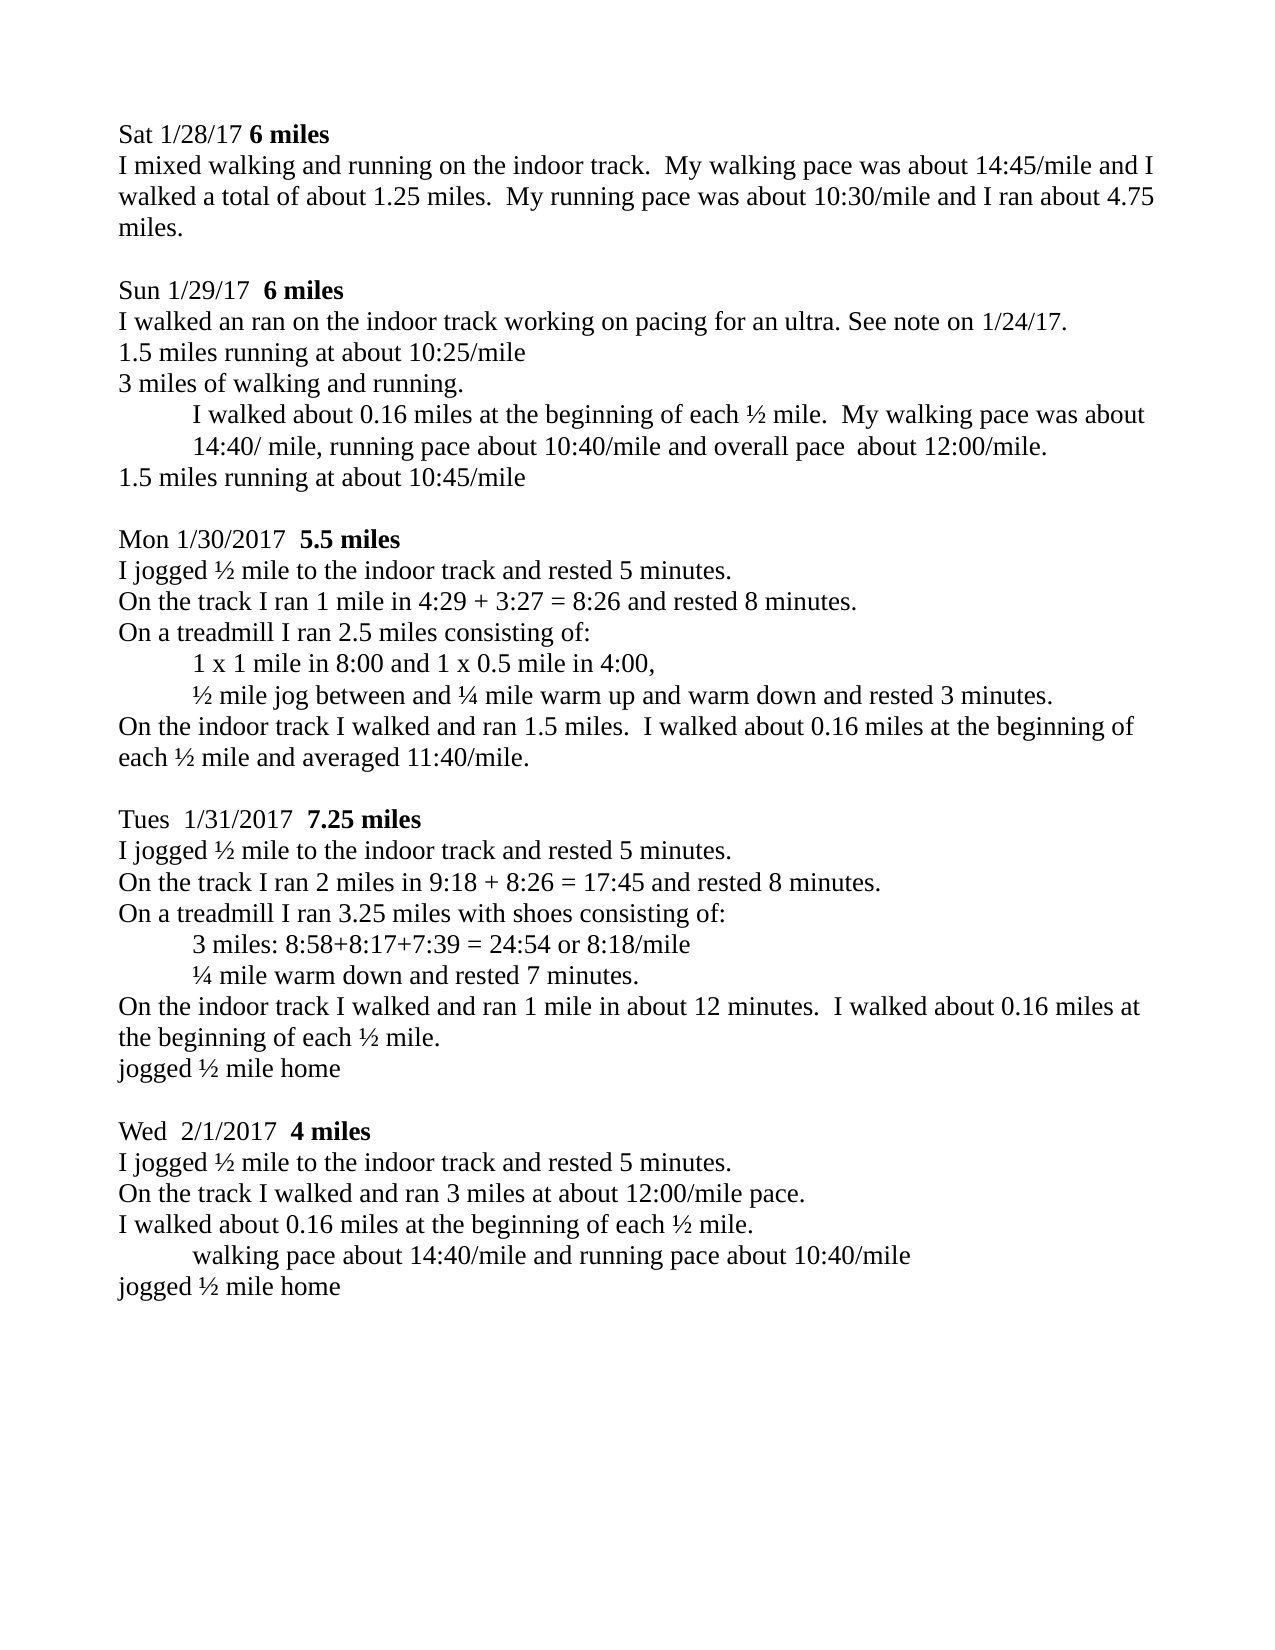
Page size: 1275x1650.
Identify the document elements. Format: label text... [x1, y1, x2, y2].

text I walked about 0.16 miles at the beginning of each ½ mile. My walking pace was about 14:40/ mile, running pace about 10:40/mile and overall pace about 12:00/mile. [118, 398, 1157, 461]
text On the track I ran 1 mile in 4:29 + 3:27 = 8:26 and rested 8 minutes. [118, 585, 1157, 616]
text On a treadmill I ran 3.25 miles with shoes consisting of: [118, 897, 1157, 928]
text Mon 1/30/2017 5.5 miles [118, 523, 1157, 554]
text I jogged ½ mile to the indoor track and rested 5 minutes. [118, 554, 1157, 585]
text ½ mile jog between and ¼ mile warm up and warm down and rested 3 minutes. [118, 679, 1157, 710]
text jogged ½ mile home [118, 1271, 1157, 1302]
text On the indoor track I walked and ran 1 mile in about 12 minutes. I walked about 0.16 miles at the beginning of each ½ mile. [118, 990, 1157, 1052]
text jogged ½ mile home [118, 1052, 1157, 1084]
text Sat 1/28/17 6 miles [118, 118, 1157, 149]
text I jogged ½ mile to the indoor track and rested 5 minutes. [118, 834, 1157, 866]
text Wed 2/1/2017 4 miles [118, 1115, 1157, 1146]
text Sun 1/29/17 6 miles [118, 274, 1157, 305]
text On the track I walked and ran 3 miles at about 12:00/mile pace. [118, 1177, 1157, 1208]
text I walked about 0.16 miles at the beginning of each ½ mile. [118, 1208, 1157, 1239]
text I walked an ran on the indoor track working on pacing for an ultra. See note on 1/24/17. [118, 305, 1157, 336]
text 1 x 1 mile in 8:00 and 1 x 0.5 mile in 4:00, [118, 648, 1157, 679]
text I mixed walking and running on the indoor track. My walking pace was about 14:45/mile and I walked a total of about 1.25 miles. My running pace was about 10:30/mile and I ran about 4.75 miles. [118, 149, 1157, 243]
text walking pace about 14:40/mile and running pace about 10:40/mile [118, 1239, 1157, 1271]
text Tues 1/31/2017 7.25 miles [118, 803, 1157, 834]
text 1.5 miles running at about 10:45/mile [118, 461, 1157, 492]
text 3 miles: 8:58+8:17+7:39 = 24:54 or 8:18/mile [118, 928, 1157, 959]
text 3 miles of walking and running. [118, 367, 1157, 398]
text ¼ mile warm down and rested 7 minutes. [118, 959, 1157, 990]
text On a treadmill I ran 2.5 miles consisting of: [118, 616, 1157, 648]
text 1.5 miles running at about 10:25/mile [118, 336, 1157, 367]
text On the track I ran 2 miles in 9:18 + 8:26 = 17:45 and rested 8 minutes. [118, 866, 1157, 897]
text On the indoor track I walked and ran 1.5 miles. I walked about 0.16 miles at the beginning of each ½ mile and averaged 11:40/mile. [118, 710, 1157, 772]
text I jogged ½ mile to the indoor track and rested 5 minutes. [118, 1146, 1157, 1177]
